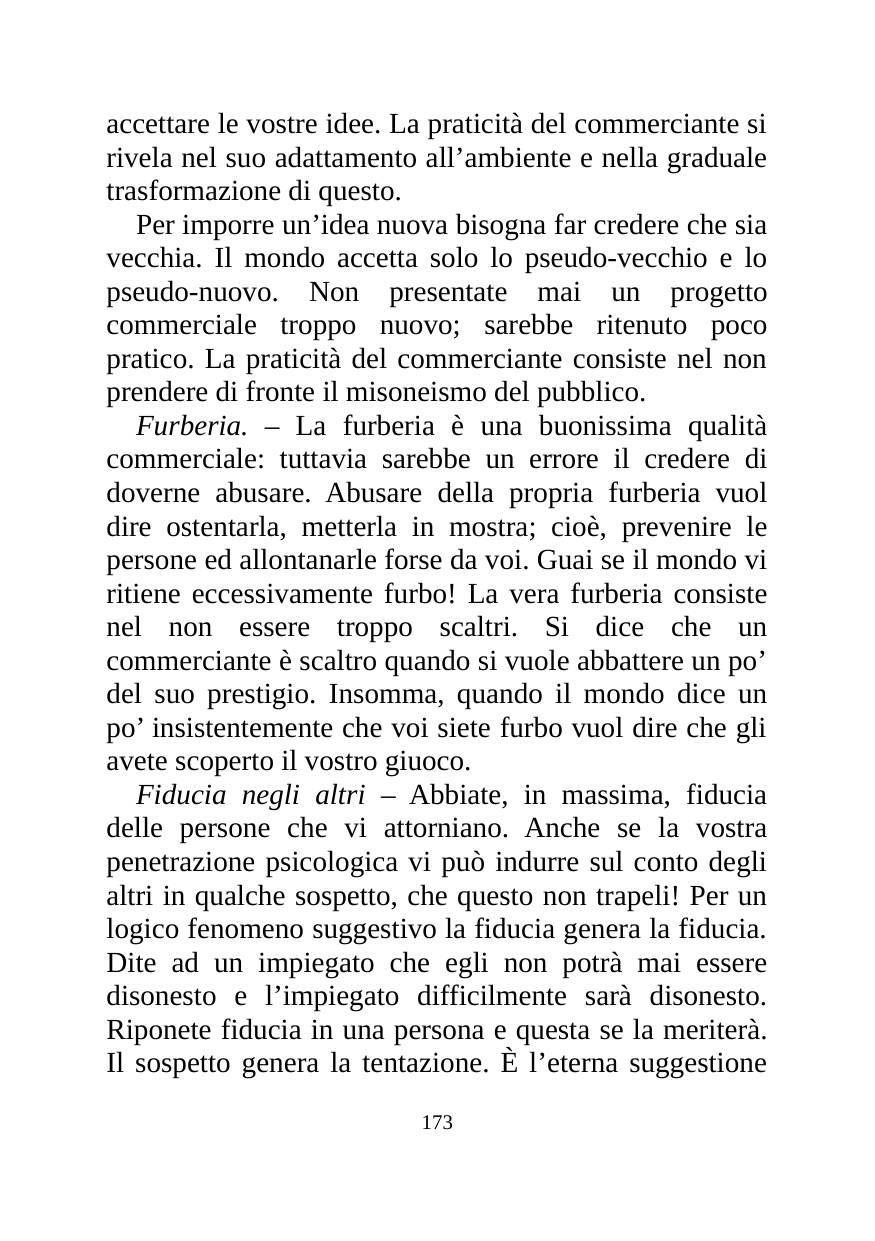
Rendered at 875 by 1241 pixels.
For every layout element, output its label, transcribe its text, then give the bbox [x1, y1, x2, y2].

text Fiducia negli altri – Abbiate, in massima, fiducia delle persone che vi attorniano. Anche se la vostra penetrazione psicologica vi può indurre sul conto degli altri in qualche sospetto, che questo non trapeli! Per un logico fenomeno suggestivo la fiducia genera la fiducia. Dite ad un impiegato che egli non potrà mai essere disonesto e l’impiegato difficilmente sarà disonesto. Riponete fiducia in una persona e questa se la meriterà. Il sospetto genera la tentazione. È l’eterna suggestione [106, 777, 768, 1079]
text Furberia. – La furberia è una buonissima qualità commerciale: tuttavia sarebbe un errore il credere di doverne abusare. Abusare della propria furberia vuol dire ostentarla, metterla in mostra; cioè, prevenire le persone ed allontanarle forse da voi. Guai se il mondo vi ritiene eccessivamente furbo! La vera furberia consiste nel non essere troppo scaltri. Si dice che un commerciante è scaltro quando si vuole abbattere un po’ del suo prestigio. Insomma, quando il mondo dice un po’ insistentemente che voi siete furbo vuol dire che gli avete scoperto il vostro giuoco. [106, 408, 768, 777]
text Per imporre un’idea nuova bisogna far credere che sia vecchia. Il mondo accetta solo lo pseudo-vecchio e lo pseudo-nuovo. Non presentate mai un progetto commerciale troppo nuovo; sarebbe ritenuto poco pratico. La praticità del commerciante consiste nel non prendere di fronte il misoneismo del pubblico. [106, 207, 768, 408]
text accettare le vostre idee. La praticità del commerciante si rivela nel suo adattamento all’ambiente e nella graduale trasformazione di questo. [106, 106, 768, 207]
